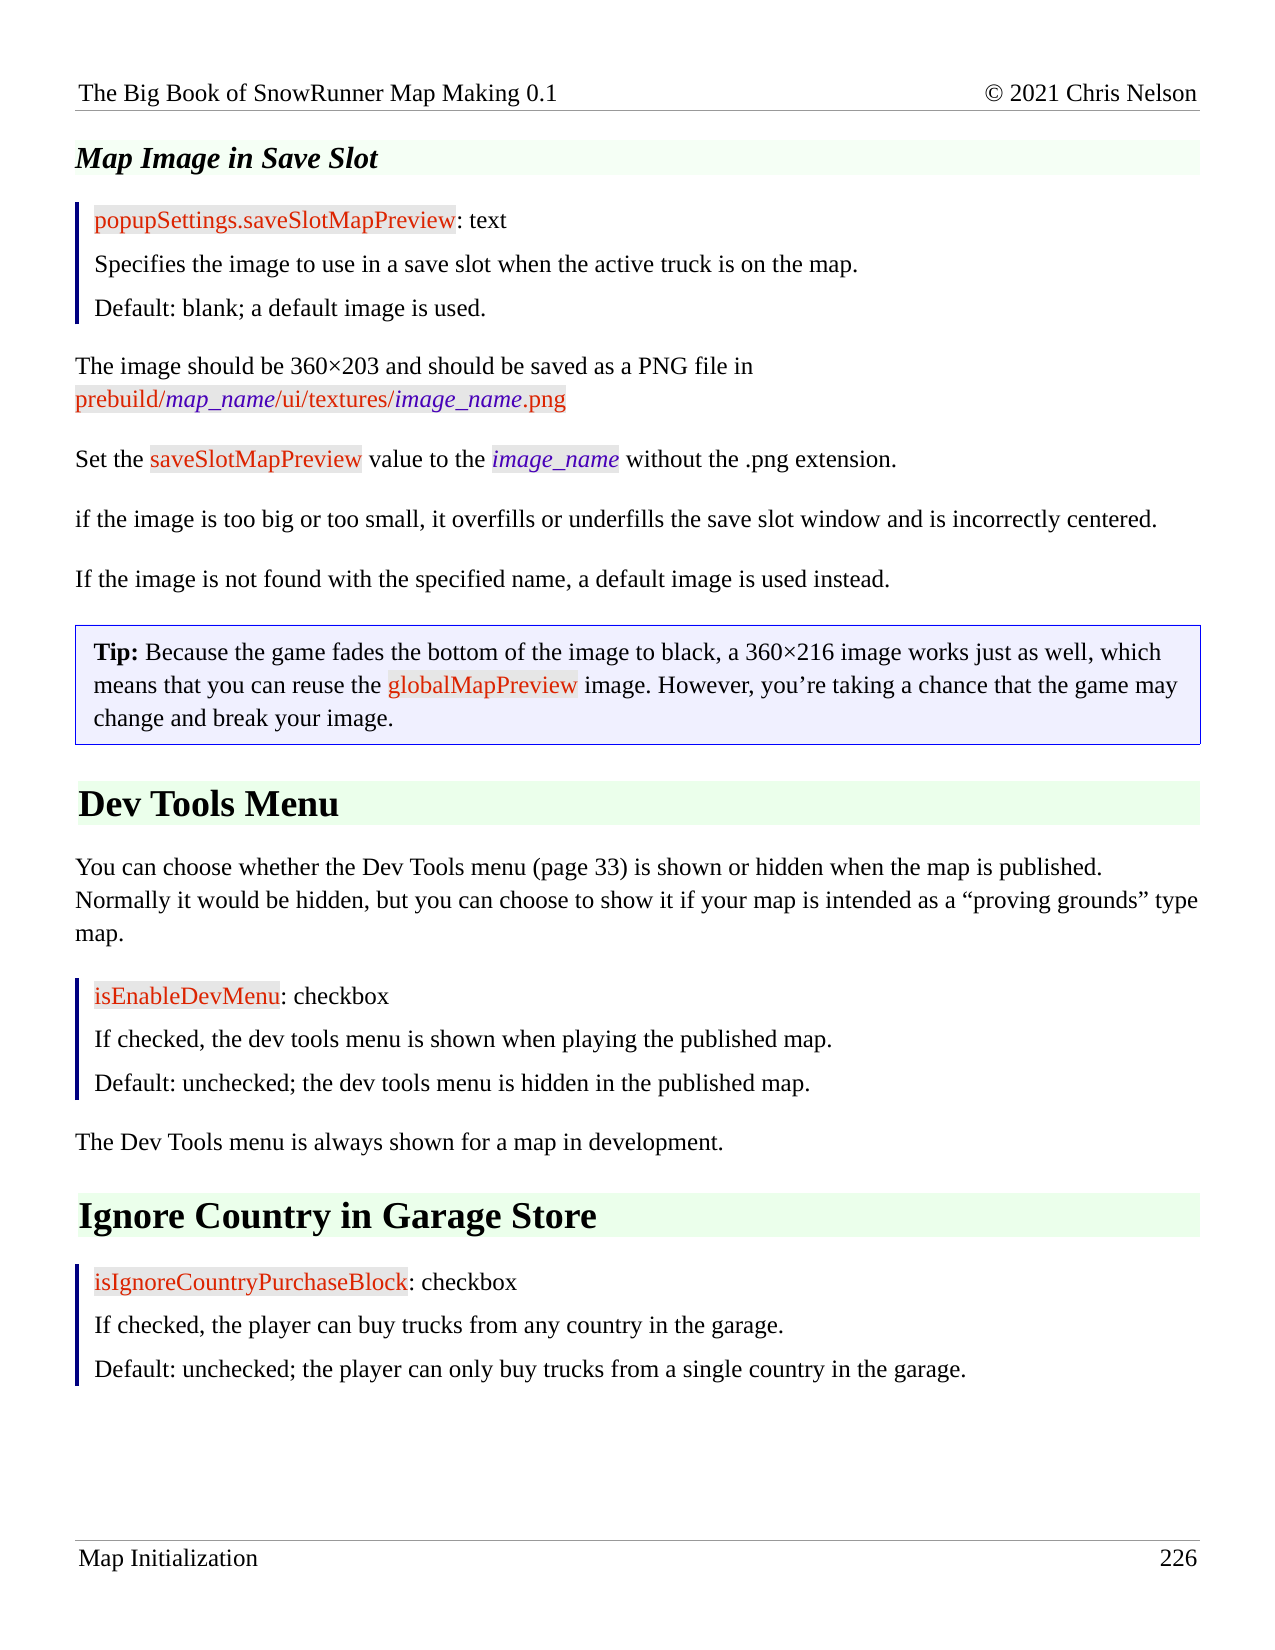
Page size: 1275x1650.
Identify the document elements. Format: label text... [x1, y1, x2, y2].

text Default: blank; a default image is used. [79, 290, 1200, 324]
text isIgnoreCountryPurchaseBlock: checkbox [79, 1264, 1200, 1296]
text If checked, the player can buy trucks from any country in the garage. [79, 1307, 1200, 1339]
subtitle Dev Tools Menu [78, 781, 1200, 825]
text The Dev Tools menu is always shown for a map in development. [75, 1127, 1200, 1156]
text isEnableDevMenu: checkbox [79, 978, 1200, 1009]
list Because the game fades the bottom of the image to black, a 360×216 image works just as well, which means that you can reuse the globalMapPreview image. However, you’re taking a chance that the game may change and break your image. [76, 626, 1200, 744]
subtitle Map Image in Save Slot [75, 140, 1200, 175]
text if the image is too big or too small, it overfills or underfills the save slot window and is incorrectly centered. [75, 504, 1200, 533]
text If checked, the dev tools menu is shown when playing the published map. [79, 1022, 1200, 1053]
text popupSettings.saveSlotMapPreview: text [79, 202, 1200, 234]
text Default: unchecked; the dev tools menu is hidden in the published map. [79, 1065, 1200, 1100]
text Specifies the image to use in a save slot when the active truck is on the map. [79, 246, 1200, 278]
text The image should be 360×203 and should be saved as a PNG file in prebuild/map_name/ui/textures/image_name.png [75, 351, 1200, 413]
subtitle Ignore Country in Garage Store [78, 1193, 1200, 1237]
text You can choose whether the Dev Tools menu (page 33) is shown or hidden when the map is published. Normally it would be hidden, but you can choose to show it if your map is intended as a “proving grounds” type map. [75, 852, 1200, 947]
text Default: unchecked; the player can only buy trucks from a single country in the garage. [79, 1351, 1200, 1386]
text If the image is not found with the specified name, a default image is used instead. [75, 564, 1200, 593]
text Set the saveSlotMapPreview value to the image_name without the .png extension. [75, 444, 1200, 473]
